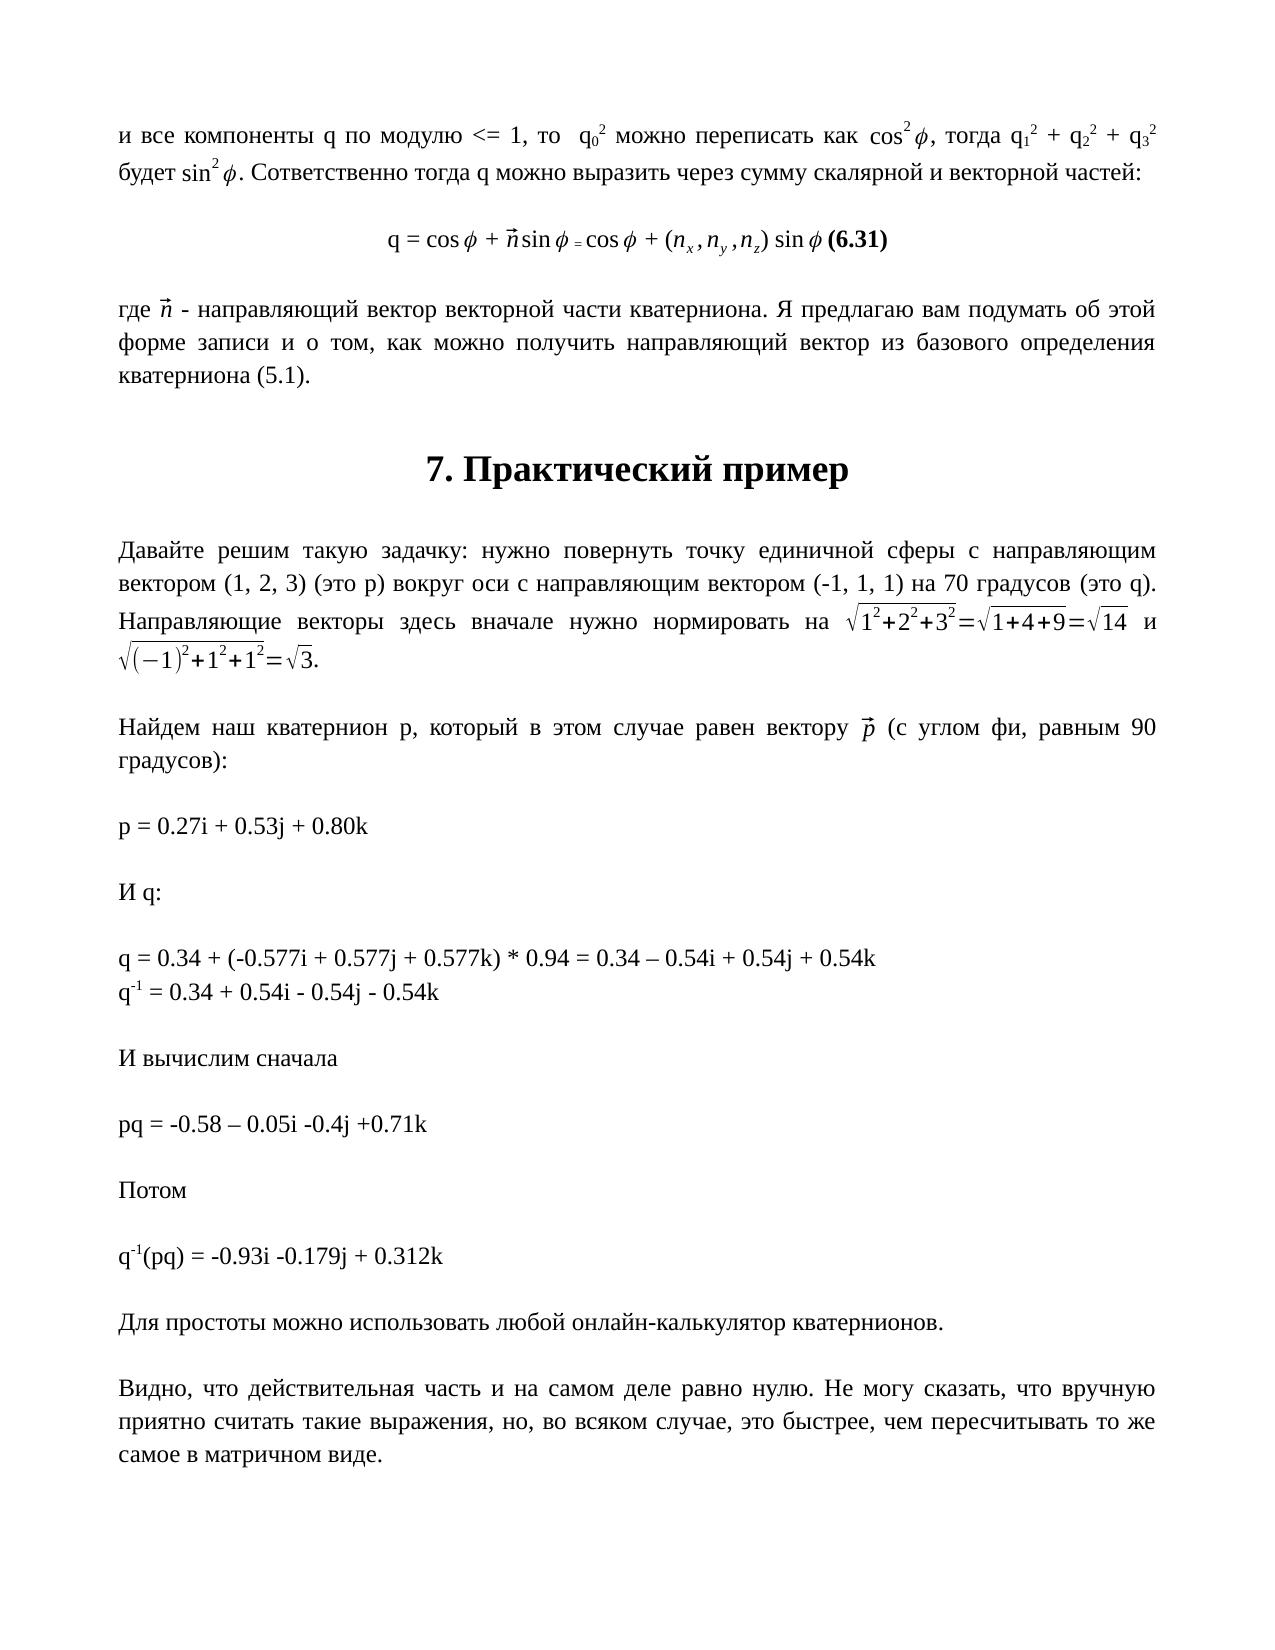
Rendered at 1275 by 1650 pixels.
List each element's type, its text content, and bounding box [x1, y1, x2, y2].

text q-1 = 0.34 + 0.54i - 0.54j - 0.54k [118, 977, 1157, 1005]
text Для простоты можно использовать любой онлайн-калькулятор кватернионов. [118, 1307, 1157, 1336]
subtitle 7. Практический пример [118, 447, 1157, 490]
text q = + = + () (6.31) [118, 224, 1157, 257]
text q-1(pq) = -0.93i -0.179j + 0.312k [118, 1241, 1157, 1269]
text и все компоненты q по модулю <= 1, то q02 можно переписать как , тогда q12 + q22 + q32 будет . Сответственно тогда q можно выразить через сумму скалярной и векторной частей: [118, 118, 1157, 187]
text И вычислим сначала [118, 1043, 1157, 1071]
text И q: [118, 877, 1157, 906]
text pq = -0.58 – 0.05i -0.4j +0.71k [118, 1109, 1157, 1137]
text Потом [118, 1175, 1157, 1203]
text q = 0.34 + (-0.577i + 0.577j + 0.577k) * 0.94 = 0.34 – 0.54i + 0.54j + 0.54k [118, 943, 1157, 972]
text p = 0.27i + 0.53j + 0.80k [118, 811, 1157, 840]
text Видно, что действительная часть и на самом деле равно нулю. Не могу сказать, что вручную приятно считать такие выражения, но, во всяком случае, это быстрее, чем пересчитывать то же самое в матричном виде. [118, 1373, 1157, 1468]
text Найдем наш кватернион p, который в этом случае равен вектору (с углом фи, равным 90 градусов): [118, 712, 1157, 774]
text где - направляющий вектор векторной части кватерниона. Я предлагаю вам подумать об этой форме записи и о том, как можно получить направляющий вектор из базового определения кватерниона (5.1). [118, 294, 1157, 389]
text Давайте решим такую задачку: нужно повернуть точку единичной сферы с направляющим вектором (1, 2, 3) (это p) вокруг оси с направляющим вектором (-1, 1, 1) на 70 градусов (это q). Направляющие векторы здесь вначале нужно нормировать на и . [118, 535, 1157, 675]
